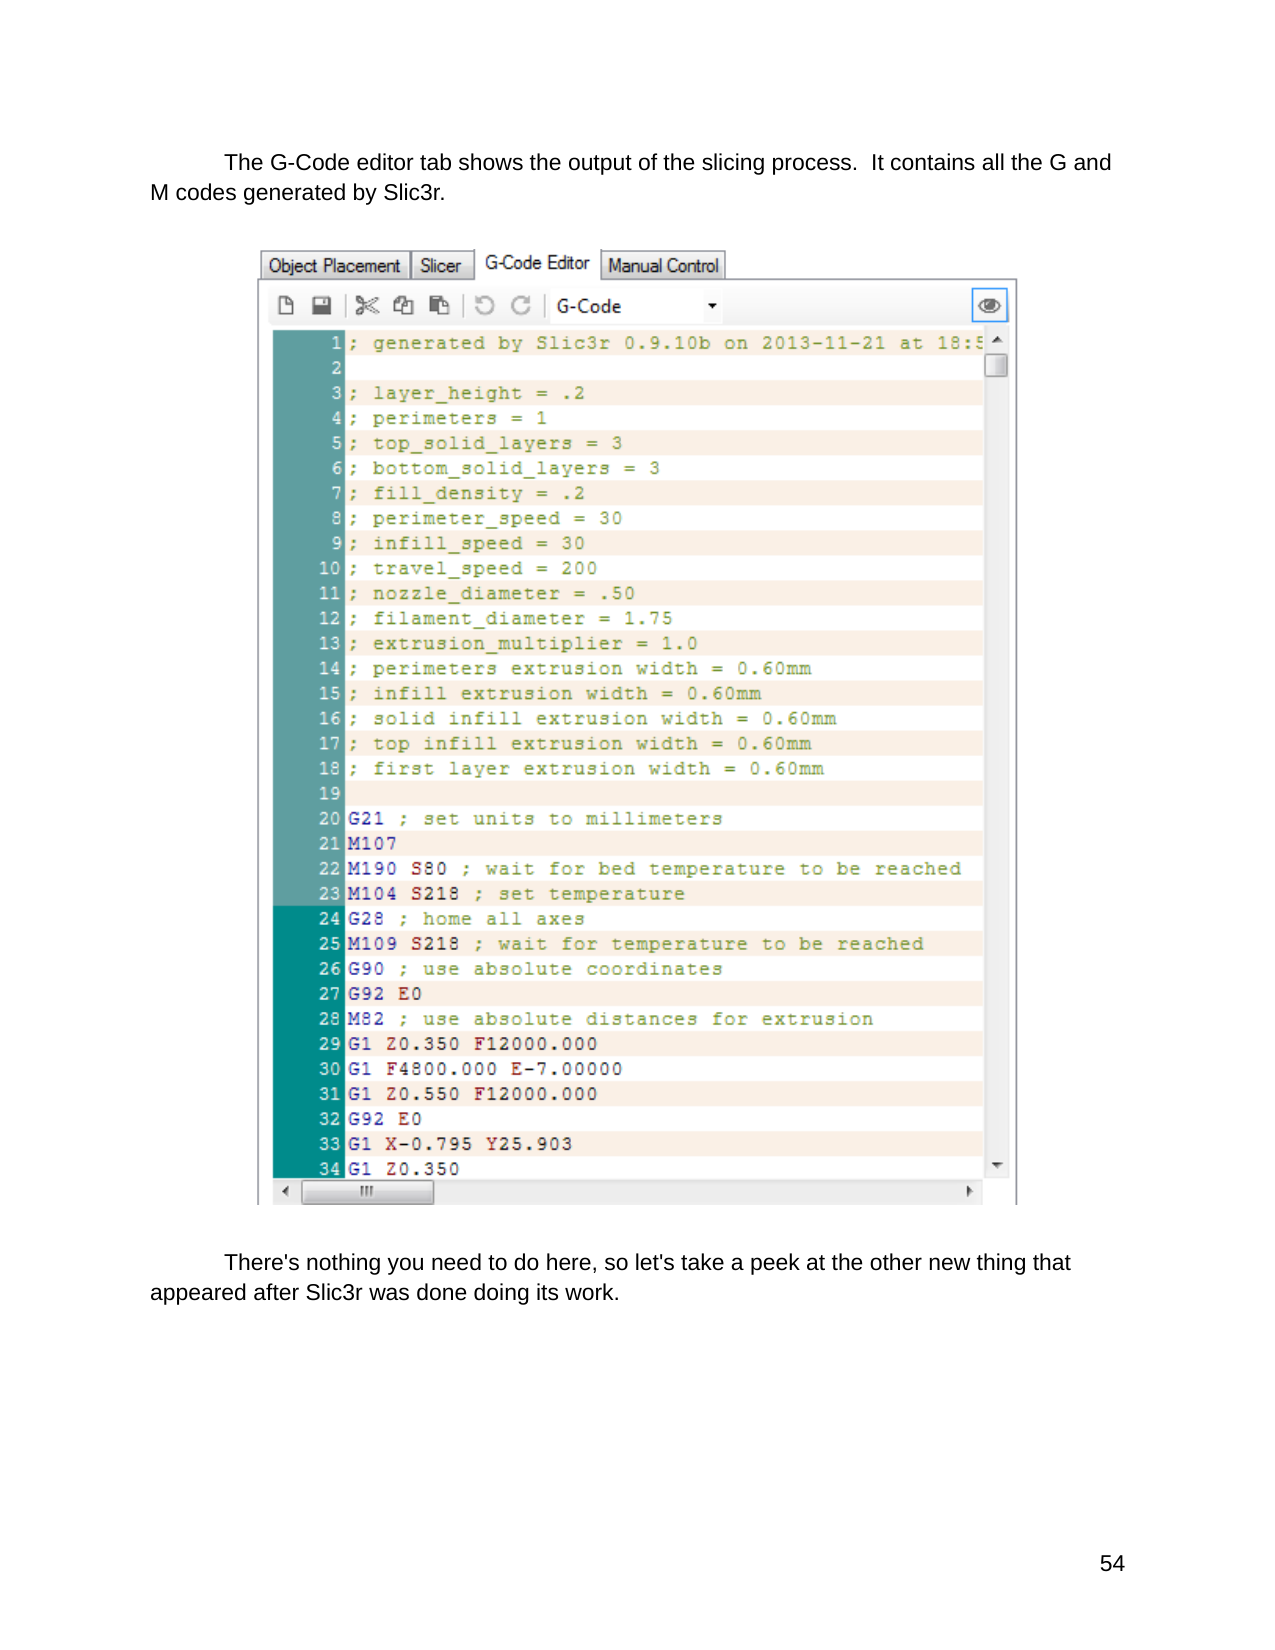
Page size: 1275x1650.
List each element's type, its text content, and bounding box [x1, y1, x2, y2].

text The G-Code editor tab shows the output of the slicing process. It contains all the G and M codes generated by Slic3r. [150, 150, 1125, 205]
picture [257, 249, 1018, 1205]
text There's nothing you need to do here, so let's take a peek at the other new thing that appeared after Slic3r was done doing its work. [150, 1250, 1125, 1305]
